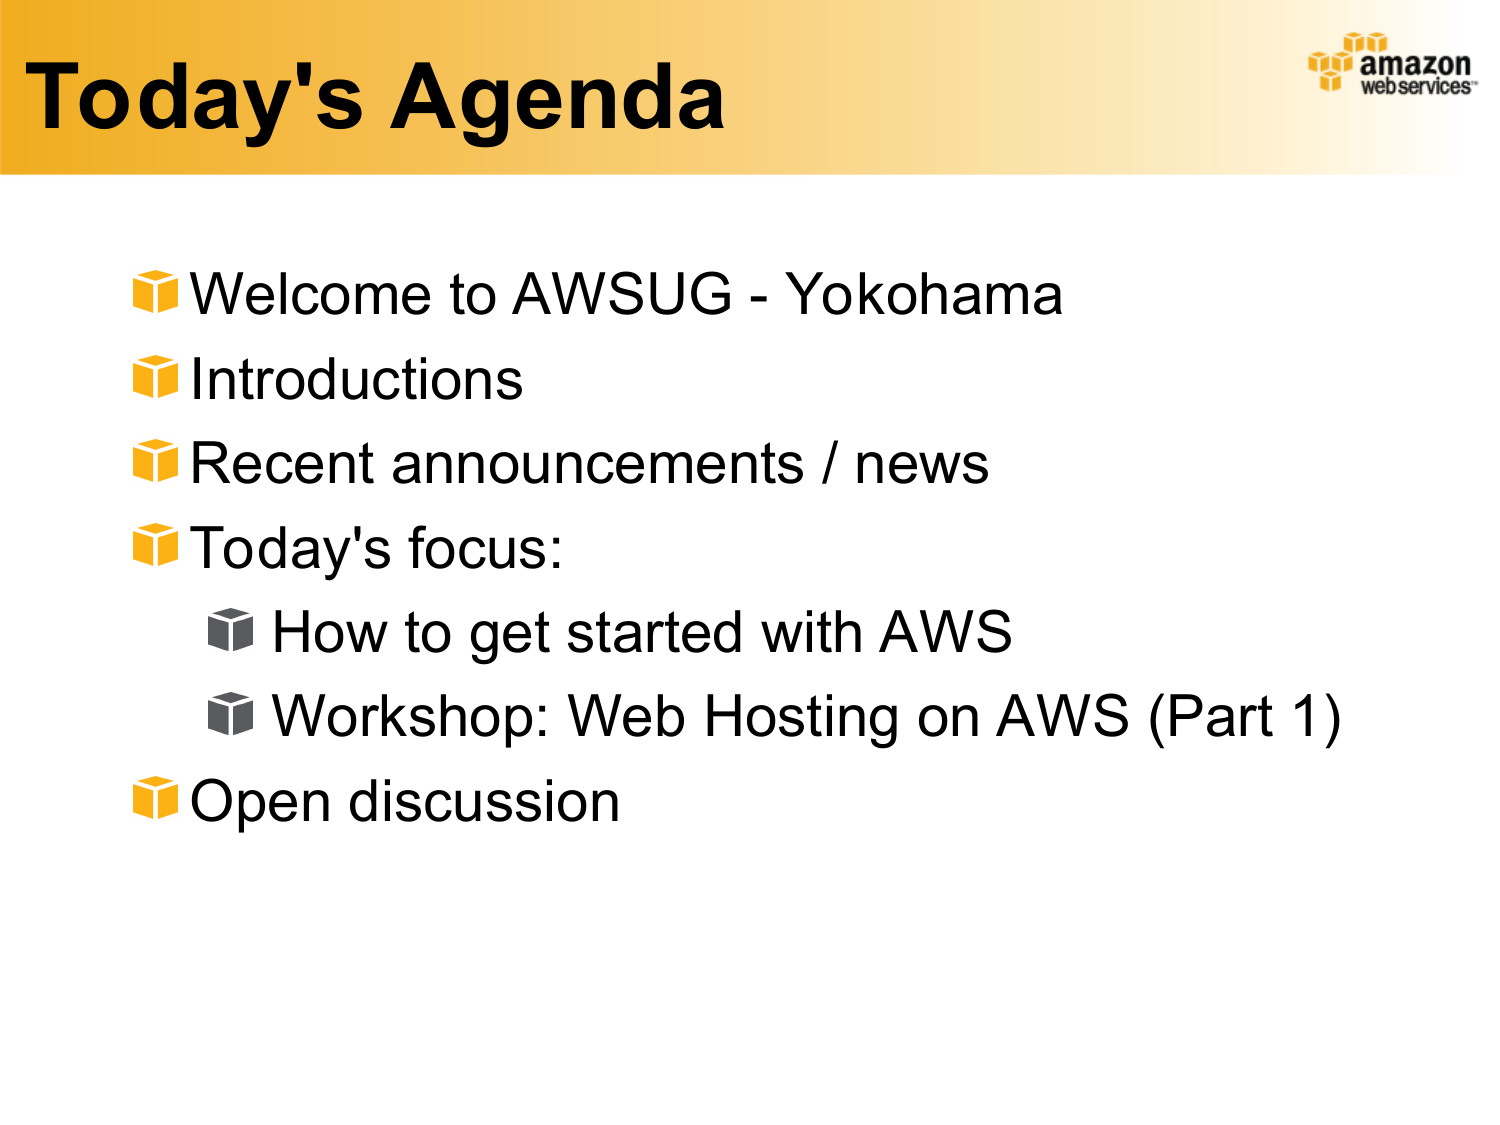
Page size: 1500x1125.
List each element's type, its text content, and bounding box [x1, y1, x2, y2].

picture [0, 0, 1500, 1125]
list Welcome to AWSUG - Yokohama Introductions Recent announcements / news Today's focus: How to get started with AWS Workshop: Web Hosting on AWS (Part 1) Open discussion [112, 246, 1388, 1000]
title Today's Agenda [2, 0, 1278, 185]
